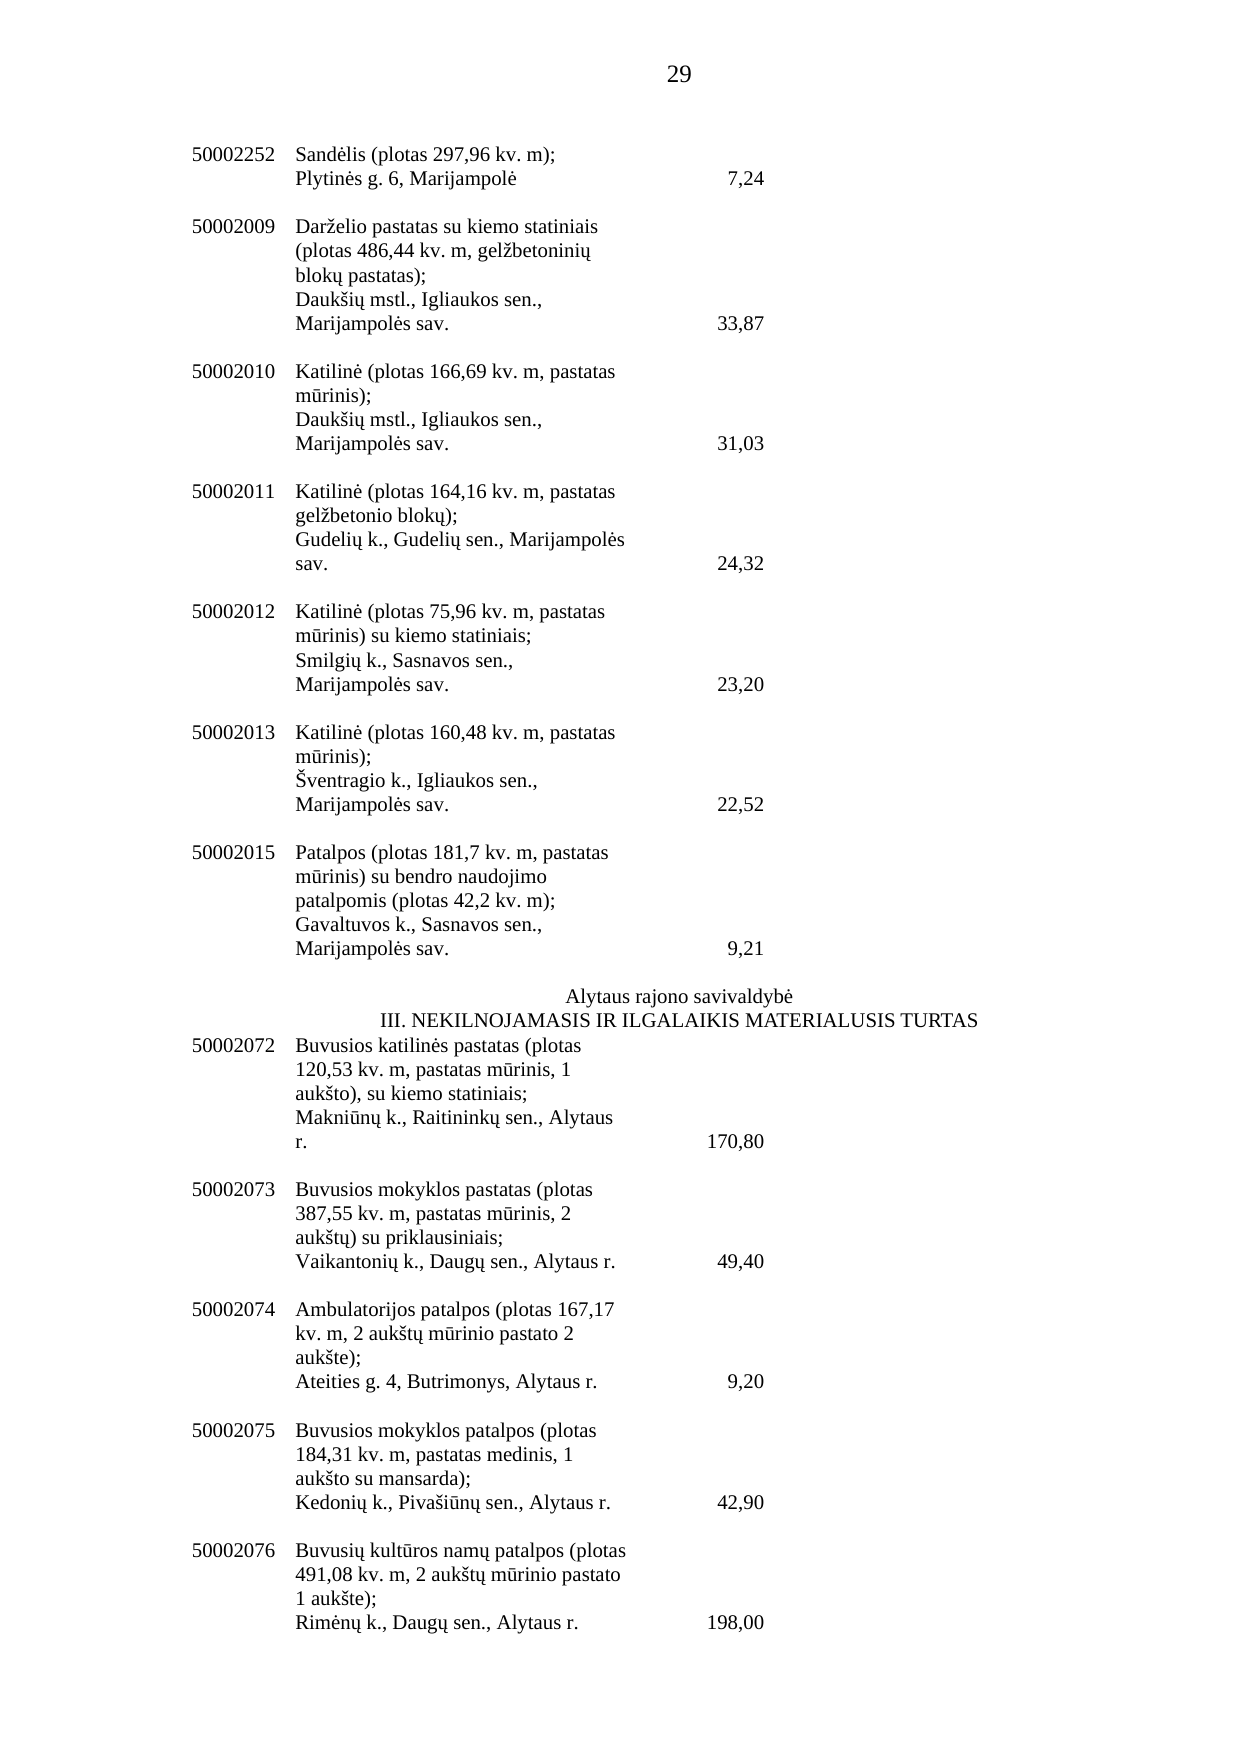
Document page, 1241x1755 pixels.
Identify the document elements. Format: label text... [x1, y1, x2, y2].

table_cell [770, 479, 892, 575]
table_cell 50002011 [177, 479, 289, 575]
table_cell [177, 696, 1181, 720]
table_cell [177, 118, 1181, 142]
table_cell [892, 1418, 974, 1514]
table_cell 50002012 [177, 599, 289, 696]
table_cell [892, 1177, 974, 1273]
table_cell 50002075 [177, 1418, 289, 1514]
table_cell [974, 1418, 1098, 1514]
table_cell Katilinė (plotas 75,96 kv. m, pastatas mūrinis) su kiemo statiniais; Smilgių k., Sasnavos sen., Marijampolės sav. [289, 599, 634, 696]
table_cell Darželio pastatas su kiemo statiniais (plotas 486,44 kv. m, gelžbetoninių blokų pastatas); Daukšių mstl., Igliaukos sen., Marijampolės sav. [289, 214, 634, 335]
table_cell [974, 479, 1098, 575]
table_cell [177, 816, 1181, 840]
table_cell 50002073 [177, 1177, 289, 1273]
table_cell 50002010 [177, 359, 289, 455]
table_cell [770, 1177, 892, 1273]
table_cell [974, 840, 1098, 960]
table_cell [177, 1394, 1181, 1417]
table_cell 7,24 [634, 142, 770, 190]
table_cell Ambulatorijos patalpos (plotas 167,17 kv. m, 2 aukštų mūrinio pastato 2 aukšte); Ateities g. 4, Butrimonys, Alytaus r. [289, 1297, 634, 1393]
table_cell [974, 599, 1098, 696]
table_cell Katilinė (plotas 166,69 kv. m, pastatas mūrinis); Daukšių mstl., Igliaukos sen., Marijampolės sav. [289, 359, 634, 455]
table_cell 9,20 [634, 1297, 770, 1393]
table_cell [892, 599, 974, 696]
table_cell [974, 359, 1098, 455]
table_cell 24,32 [634, 479, 770, 575]
table_cell [974, 1177, 1098, 1273]
table_cell [177, 1153, 1181, 1177]
table_cell [892, 359, 974, 455]
table_cell [1098, 1418, 1181, 1514]
table_cell 31,03 [634, 359, 770, 455]
table_cell [892, 1297, 974, 1393]
table_cell Sandėlis (plotas 297,96 kv. m); Plytinės g. 6, Marijampolė [289, 142, 634, 190]
table_cell 50002252 [177, 142, 289, 190]
table_cell [974, 720, 1098, 816]
table_cell [892, 214, 974, 335]
table_cell 49,40 [634, 1177, 770, 1273]
table_cell [770, 359, 892, 455]
table_cell [770, 720, 892, 816]
table_cell [1098, 1177, 1181, 1273]
table_cell [892, 1033, 974, 1153]
table_cell [177, 335, 1181, 359]
table_cell [974, 142, 1098, 190]
table_cell [892, 142, 974, 190]
table_cell [1098, 214, 1181, 335]
table_cell [770, 1033, 892, 1153]
table_cell [974, 1033, 1098, 1153]
table_cell [892, 840, 974, 960]
table_cell [974, 214, 1098, 335]
table_cell Buvusios mokyklos patalpos (plotas 184,31 kv. m, pastatas medinis, 1 aukšto su mansarda); Kedonių k., Pivašiūnų sen., Alytaus r. [289, 1418, 634, 1514]
table_cell [1098, 599, 1181, 696]
table_cell [177, 960, 1181, 984]
table_cell [177, 455, 1181, 479]
table_cell [1098, 720, 1181, 816]
table_cell 9,21 [634, 840, 770, 960]
table_cell Katilinė (plotas 160,48 kv. m, pastatas mūrinis); Šventragio k., Igliaukos sen., Marijampolės sav. [289, 720, 634, 816]
table_cell Alytaus rajono savivaldybė [177, 984, 1181, 1008]
table_cell [770, 599, 892, 696]
table_cell 33,87 [634, 214, 770, 335]
table_cell 170,80 [634, 1033, 770, 1153]
table_cell [770, 142, 892, 190]
table_cell [177, 1273, 1181, 1297]
table_cell [892, 1538, 974, 1634]
table_cell [1098, 1033, 1181, 1153]
table_cell [770, 214, 892, 335]
table_cell 42,90 [634, 1418, 770, 1514]
table_cell 22,52 [634, 720, 770, 816]
table_cell [1098, 142, 1181, 190]
table_cell Patalpos (plotas 181,7 kv. m, pastatas mūrinis) su bendro naudojimo patalpomis (plotas 42,2 kv. m); Gavaltuvos k., Sasnavos sen., Marijampolės sav. [289, 840, 634, 960]
table_cell Buvusių kultūros namų patalpos (plotas 491,08 kv. m, 2 aukštų mūrinio pastato 1 aukšte); Rimėnų k., Daugų sen., Alytaus r. [289, 1538, 634, 1634]
table_cell [1098, 1538, 1181, 1634]
table_cell 198,00 [634, 1538, 770, 1634]
table_cell 50002076 [177, 1538, 289, 1634]
table_cell 50002013 [177, 720, 289, 816]
table_cell Buvusios katilinės pastatas (plotas 120,53 kv. m, pastatas mūrinis, 1 aukšto), su kiemo statiniais; Makniūnų k., Raitininkų sen., Alytaus r. [289, 1033, 634, 1153]
table_cell [1098, 359, 1181, 455]
table_cell 50002074 [177, 1297, 289, 1393]
table_cell Katilinė (plotas 164,16 kv. m, pastatas gelžbetonio blokų); Gudelių k., Gudelių sen., Marijampolės sav. [289, 479, 634, 575]
table_cell [1098, 840, 1181, 960]
table_cell [974, 1538, 1098, 1634]
table_cell [892, 720, 974, 816]
table_cell [770, 1538, 892, 1634]
table_cell [1098, 479, 1181, 575]
table_cell III. Nekilnojamasis ir ilgalaikis materialusis turtas [177, 1009, 1181, 1032]
table_cell 23,20 [634, 599, 770, 696]
table_cell [770, 1297, 892, 1393]
table_cell [892, 479, 974, 575]
table_cell [177, 1514, 1181, 1538]
table_cell [770, 1418, 892, 1514]
table_cell 50002015 [177, 840, 289, 960]
table_cell Buvusios mokyklos pastatas (plotas 387,55 kv. m, pastatas mūrinis, 2 aukštų) su priklausiniais; Vaikantonių k., Daugų sen., Alytaus r. [289, 1177, 634, 1273]
table_cell [770, 840, 892, 960]
table_cell [1098, 1297, 1181, 1393]
table_cell 50002072 [177, 1033, 289, 1153]
table_cell [177, 575, 1181, 599]
table_cell [974, 1297, 1098, 1393]
table_cell [177, 190, 1181, 214]
table_cell 50002009 [177, 214, 289, 335]
